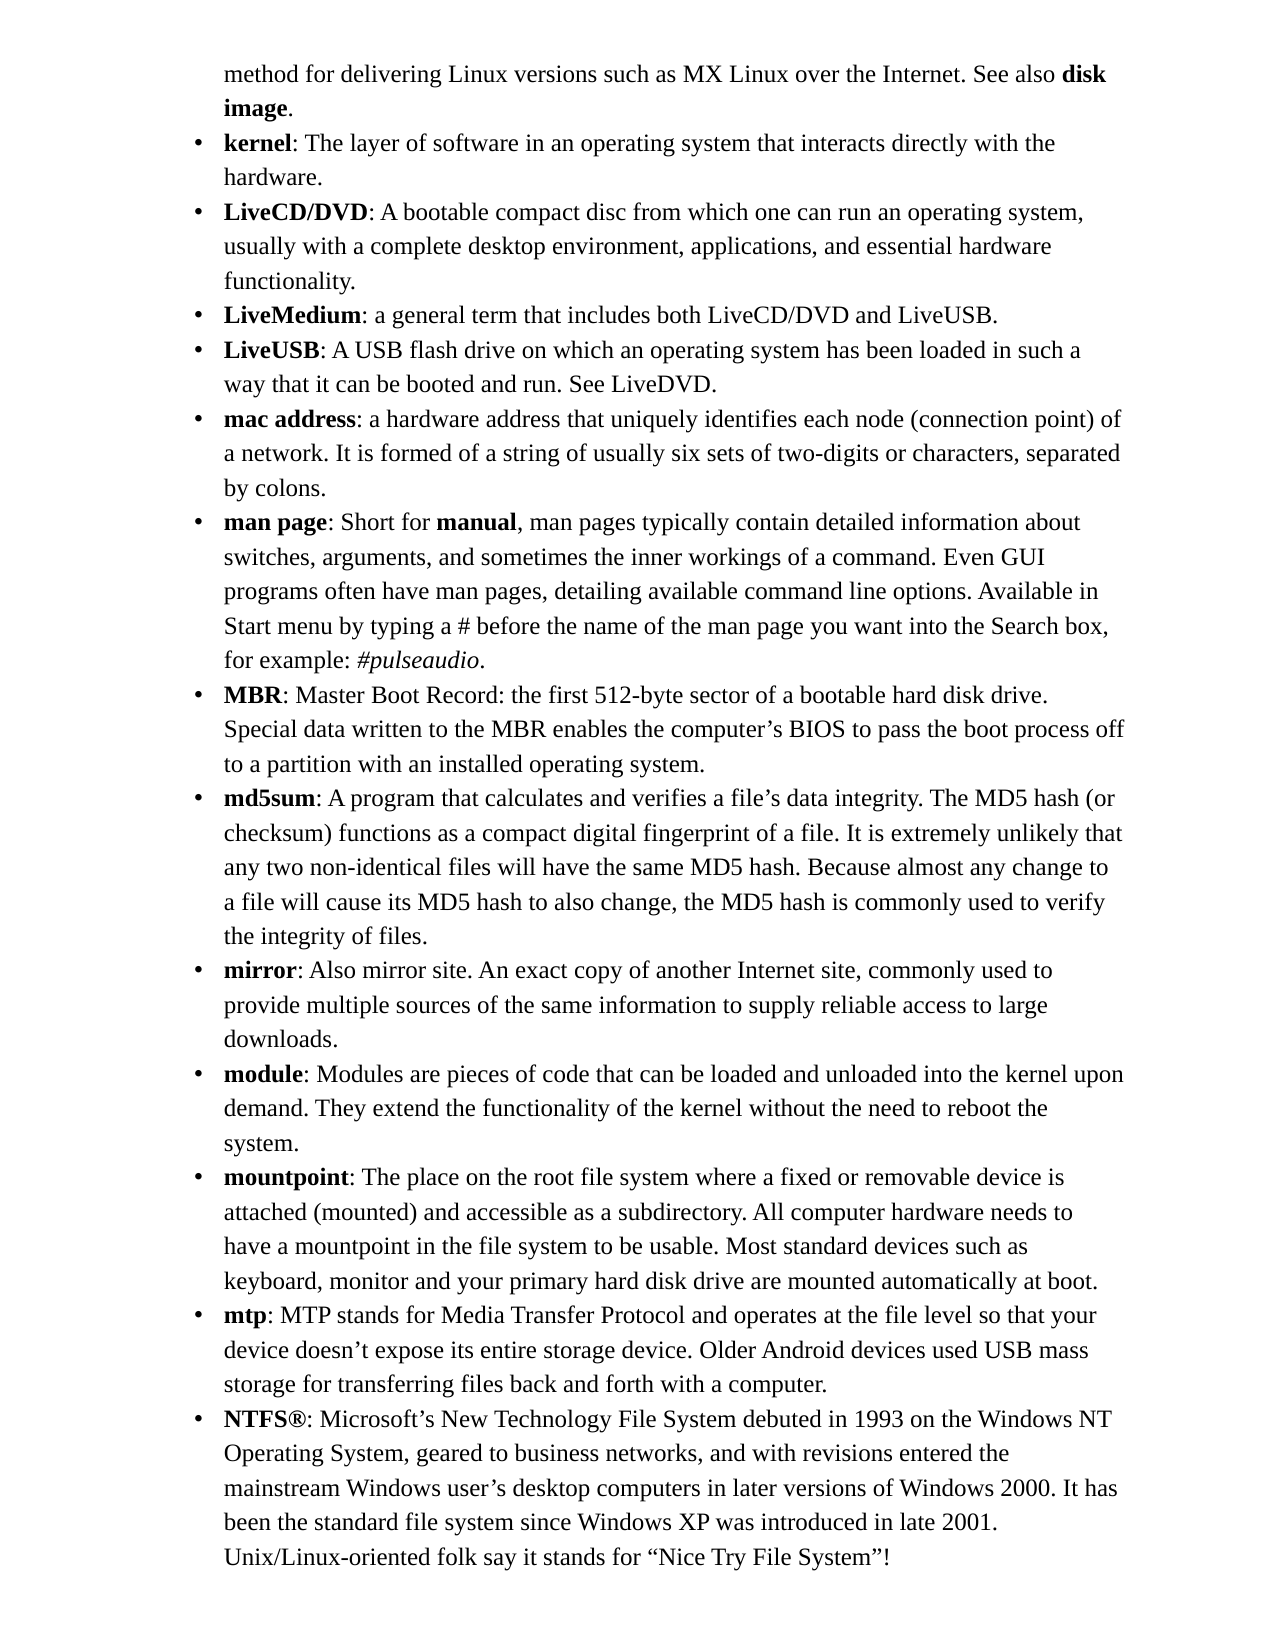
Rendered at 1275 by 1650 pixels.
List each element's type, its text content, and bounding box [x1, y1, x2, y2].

list md5sum: A program that calculates and verifies a file’s data integrity. The MD5 hash (or checksum) functions as a compact digital fingerprint of a file. It is extremely unlikely that any two non-identical files will have the same MD5 hash. Because almost any change to a file will cause its MD5 hash to also change, the MD5 hash is commonly used to verify the integrity of files. [194, 783, 1125, 950]
list kernel: The layer of software in an operating system that interacts directly with the hardware. [194, 128, 1125, 191]
list MBR: Master Boot Record: the first 512-byte sector of a bootable hard disk drive. Special data written to the MBR enables the computer’s BIOS to pass the boot process off to a partition with an installed operating system. [194, 680, 1125, 777]
list method for delivering Linux versions such as MX Linux over the Internet. See also disk image. [194, 59, 1125, 122]
list mountpoint: The place on the root file system where a fixed or removable device is attached (mounted) and accessible as a subdirectory. All computer hardware needs to have a mountpoint in the file system to be usable. Most standard devices such as keyboard, monitor and your primary hard disk drive are mounted automatically at boot. [194, 1162, 1125, 1294]
list mac address: a hardware address that uniquely identifies each node (connection point) of a network. It is formed of a string of usually six sets of two-digits or characters, separated by colons. [194, 404, 1125, 502]
list LiveCD/DVD: A bootable compact disc from which one can run an operating system, usually with a complete desktop environment, applications, and essential hardware functionality. [194, 197, 1125, 295]
list module: Modules are pieces of code that can be loaded and unloaded into the kernel upon demand. They extend the functionality of the kernel without the need to reboot the system. [194, 1059, 1125, 1157]
list mtp: MTP stands for Media Transfer Protocol and operates at the file level so that your device doesn’t expose its entire storage device. Older Android devices used USB mass storage for transferring files back and forth with a computer. [194, 1300, 1125, 1398]
list NTFS®: Microsoft’s New Technology File System debuted in 1993 on the Windows NT Operating System, geared to business networks, and with revisions entered the mainstream Windows user’s desktop computers in later versions of Windows 2000. It has been the standard file system since Windows XP was introduced in late 2001. Unix/Linux-oriented folk say it stands for “Nice Try File System”! [194, 1404, 1125, 1570]
list LiveMedium: a general term that includes both LiveCD/DVD and LiveUSB. [194, 300, 1125, 329]
list LiveUSB: A USB flash drive on which an operating system has been loaded in such a way that it can be booted and run. See LiveDVD. [194, 335, 1125, 398]
list mirror: Also mirror site. An exact copy of another Internet site, commonly used to provide multiple sources of the same information to supply reliable access to large downloads. [194, 956, 1125, 1053]
list man page: Short for manual, man pages typically contain detailed information about switches, arguments, and sometimes the inner workings of a command. Even GUI programs often have man pages, detailing available command line options. Available in Start menu by typing a # before the name of the man page you want into the Search box, for example: #pulseaudio. [194, 507, 1125, 674]
